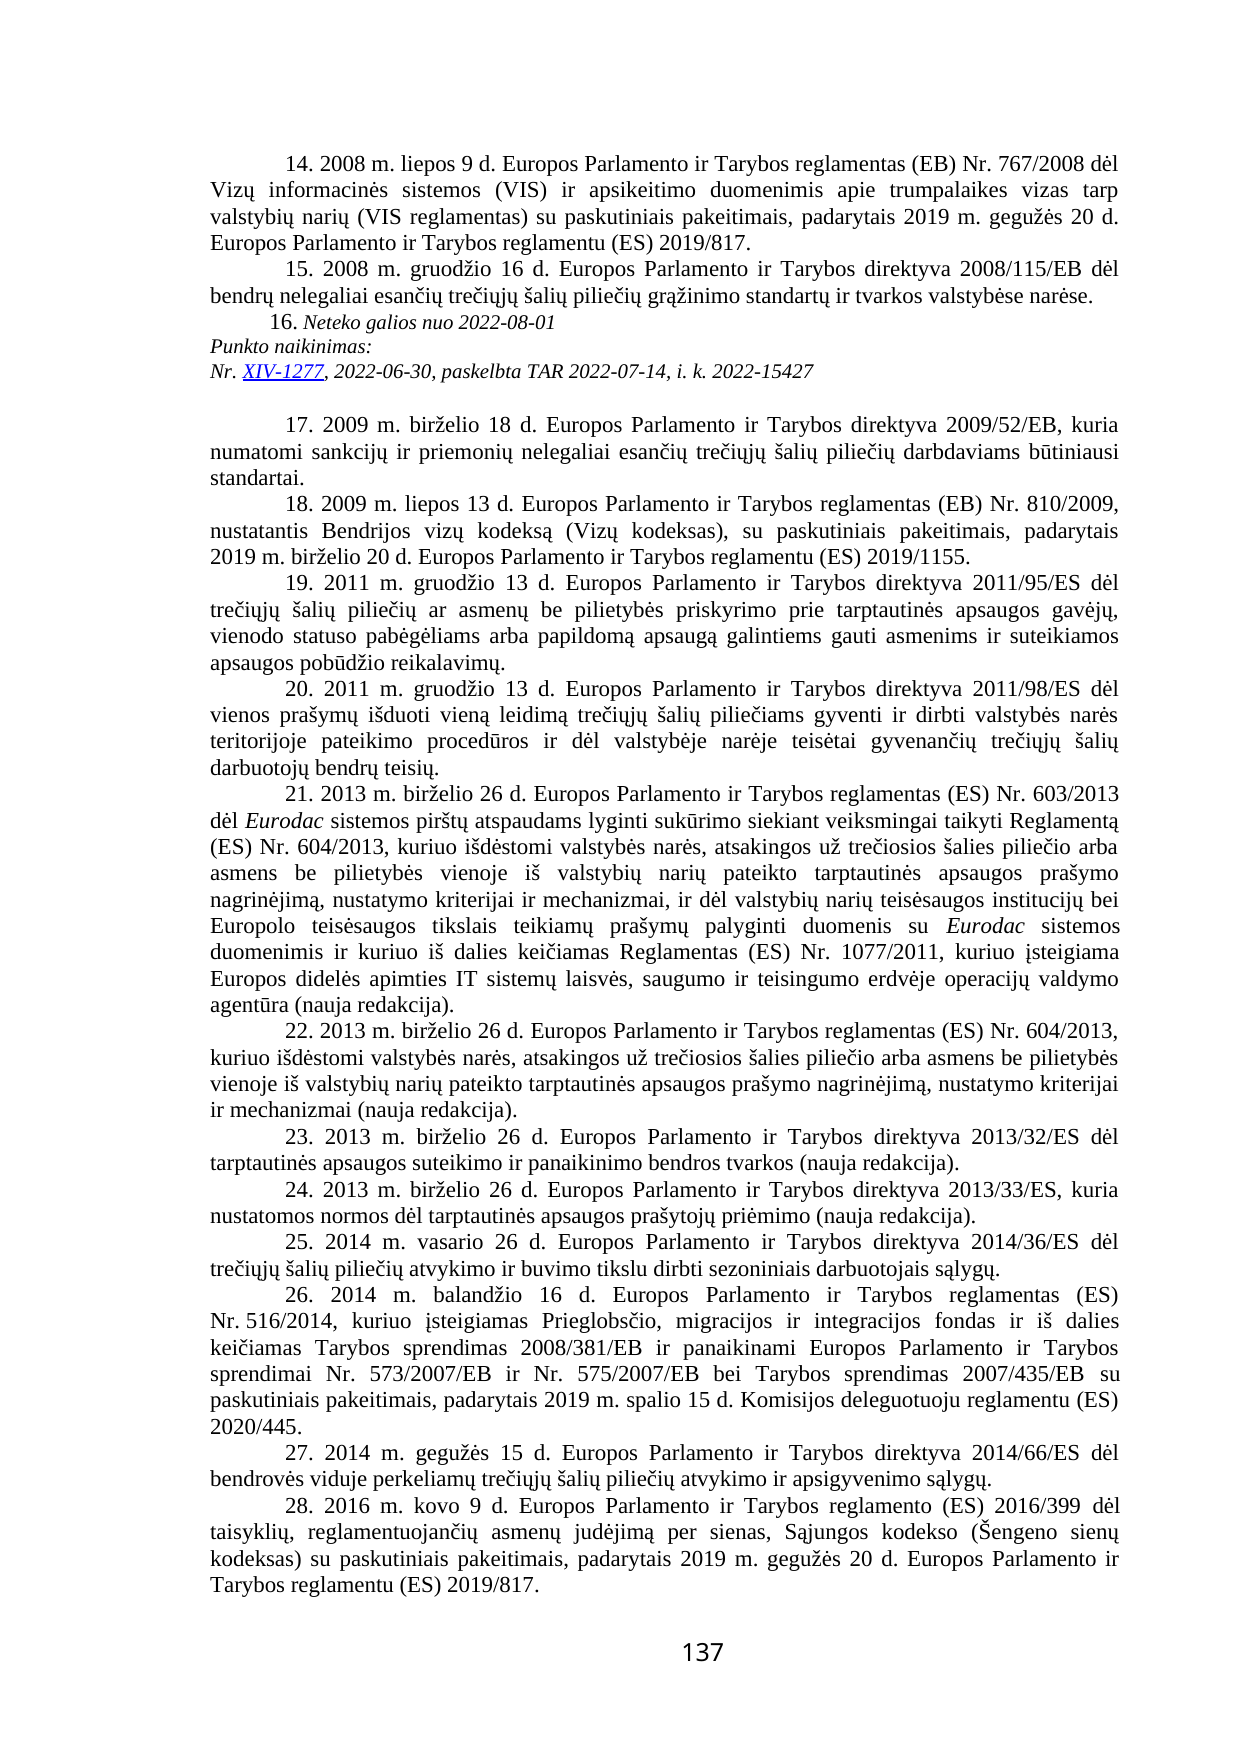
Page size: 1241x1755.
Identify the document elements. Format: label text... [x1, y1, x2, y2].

text 17. 2009 m. birželio 18 d. Europos Parlamento ir Tarybos direktyva 2009/52/EB, kuria numatomi sankcijų ir priemonių nelegaliai esančių trečiųjų šalių piliečių darbdaviams būtiniausi standartai. [210, 411, 1120, 490]
text 15. 2008 m. gruodžio 16 d. Europos Parlamento ir Tarybos direktyva 2008/115/EB dėl bendrų nelegaliai esančių trečiųjų šalių piliečių grąžinimo standartų ir tvarkos valstybėse narėse. [210, 255, 1120, 308]
text 14. 2008 m. liepos 9 d. Europos Parlamento ir Tarybos reglamentas (EB) Nr. 767/2008 dėl Vizų informacinės sistemos (VIS) ir apsikeitimo duomenimis apie trumpalaikes vizas tarp valstybių narių (VIS reglamentas) su paskutiniais pakeitimais, padarytais 2019 m. gegužės 20 d. Europos Parlamento ir Tarybos reglamentu (ES) 2019/817. [210, 150, 1120, 255]
text 23. 2013 m. birželio 26 d. Europos Parlamento ir Tarybos direktyva 2013/32/ES dėl tarptautinės apsaugos suteikimo ir panaikinimo bendros tvarkos (nauja redakcija). [210, 1123, 1120, 1176]
text 25. 2014 m. vasario 26 d. Europos Parlamento ir Tarybos direktyva 2014/36/ES dėl trečiųjų šalių piliečių atvykimo ir buvimo tikslu dirbti sezoniniais darbuotojais sąlygų. [210, 1228, 1120, 1281]
text 19. 2011 m. gruodžio 13 d. Europos Parlamento ir Tarybos direktyva 2011/95/ES dėl trečiųjų šalių piliečių ar asmenų be pilietybės priskyrimo prie tarptautinės apsaugos gavėjų, vienodo statuso pabėgėliams arba papildomą apsaugą galintiems gauti asmenims ir suteikiamos apsaugos pobūdžio reikalavimų. [210, 569, 1120, 675]
text 18. 2009 m. liepos 13 d. Europos Parlamento ir Tarybos reglamentas (EB) Nr. 810/2009, nustatantis Bendrijos vizų kodeksą (Vizų kodeksas), su paskutiniais pakeitimais, padarytais 2019 m. birželio 20 d. Europos Parlamento ir Tarybos reglamentu (ES) 2019/1155. [210, 490, 1120, 569]
text Nr. XIV-1277, 2022-06-30, paskelbta TAR 2022-07-14, i. k. 2022-15427 [210, 358, 1120, 383]
text Punkto naikinimas: [210, 334, 1120, 358]
text 22. 2013 m. birželio 26 d. Europos Parlamento ir Tarybos reglamentas (ES) Nr. 604/2013, kuriuo išdėstomi valstybės narės, atsakingos už trečiosios šalies piliečio arba asmens be pilietybės vienoje iš valstybių narių pateikto tarptautinės apsaugos prašymo nagrinėjimą, nustatymo kriterijai ir mechanizmai (nauja redakcija). [210, 1017, 1120, 1123]
text 26. 2014 m. balandžio 16 d. Europos Parlamento ir Tarybos reglamentas (ES) Nr. 516/2014, kuriuo įsteigiamas Prieglobsčio, migracijos ir integracijos fondas ir iš dalies keičiamas Tarybos sprendimas 2008/381/EB ir panaikinami Europos Parlamento ir Tarybos sprendimai Nr. 573/2007/EB ir Nr. 575/2007/EB bei Tarybos sprendimas 2007/435/EB su paskutiniais pakeitimais, padarytais 2019 m. spalio 15 d. Komisijos deleguotuoju reglamentu (ES) 2020/445. [210, 1281, 1120, 1439]
text 16. Neteko galios nuo 2022-08-01 [210, 308, 1120, 334]
text 21. 2013 m. birželio 26 d. Europos Parlamento ir Tarybos reglamentas (ES) Nr. 603/2013 dėl Eurodac sistemos pirštų atspaudams lyginti sukūrimo siekiant veiksmingai taikyti Reglamentą (ES) Nr. 604/2013, kuriuo išdėstomi valstybės narės, atsakingos už trečiosios šalies piliečio arba asmens be pilietybės vienoje iš valstybių narių pateikto tarptautinės apsaugos prašymo nagrinėjimą, nustatymo kriterijai ir mechanizmai, ir dėl valstybių narių teisėsaugos institucijų bei Europolo teisėsaugos tikslais teikiamų prašymų palyginti duomenis su Eurodac sistemos duomenimis ir kuriuo iš dalies keičiamas Reglamentas (ES) Nr. 1077/2011, kuriuo įsteigiama Europos didelės apimties IT sistemų laisvės, saugumo ir teisingumo erdvėje operacijų valdymo agentūra (nauja redakcija). [210, 780, 1120, 1017]
text 28. 2016 m. kovo 9 d. Europos Parlamento ir Tarybos reglamento (ES) 2016/399 dėl taisyklių, reglamentuojančių asmenų judėjimą per sienas, Sąjungos kodekso (Šengeno sienų kodeksas) su paskutiniais pakeitimais, padarytais 2019 m. gegužės 20 d. Europos Parlamento ir Tarybos reglamentu (ES) 2019/817. [210, 1492, 1120, 1597]
text 24. 2013 m. birželio 26 d. Europos Parlamento ir Tarybos direktyva 2013/33/ES, kuria nustatomos normos dėl tarptautinės apsaugos prašytojų priėmimo (nauja redakcija). [210, 1176, 1120, 1228]
text 20. 2011 m. gruodžio 13 d. Europos Parlamento ir Tarybos direktyva 2011/98/ES dėl vienos prašymų išduoti vieną leidimą trečiųjų šalių piliečiams gyventi ir dirbti valstybės narės teritorijoje pateikimo procedūros ir dėl valstybėje narėje teisėtai gyvenančių trečiųjų šalių darbuotojų bendrų teisių. [210, 675, 1120, 780]
text 27. 2014 m. gegužės 15 d. Europos Parlamento ir Tarybos direktyva 2014/66/ES dėl bendrovės viduje perkeliamų trečiųjų šalių piliečių atvykimo ir apsigyvenimo sąlygų. [210, 1439, 1120, 1492]
